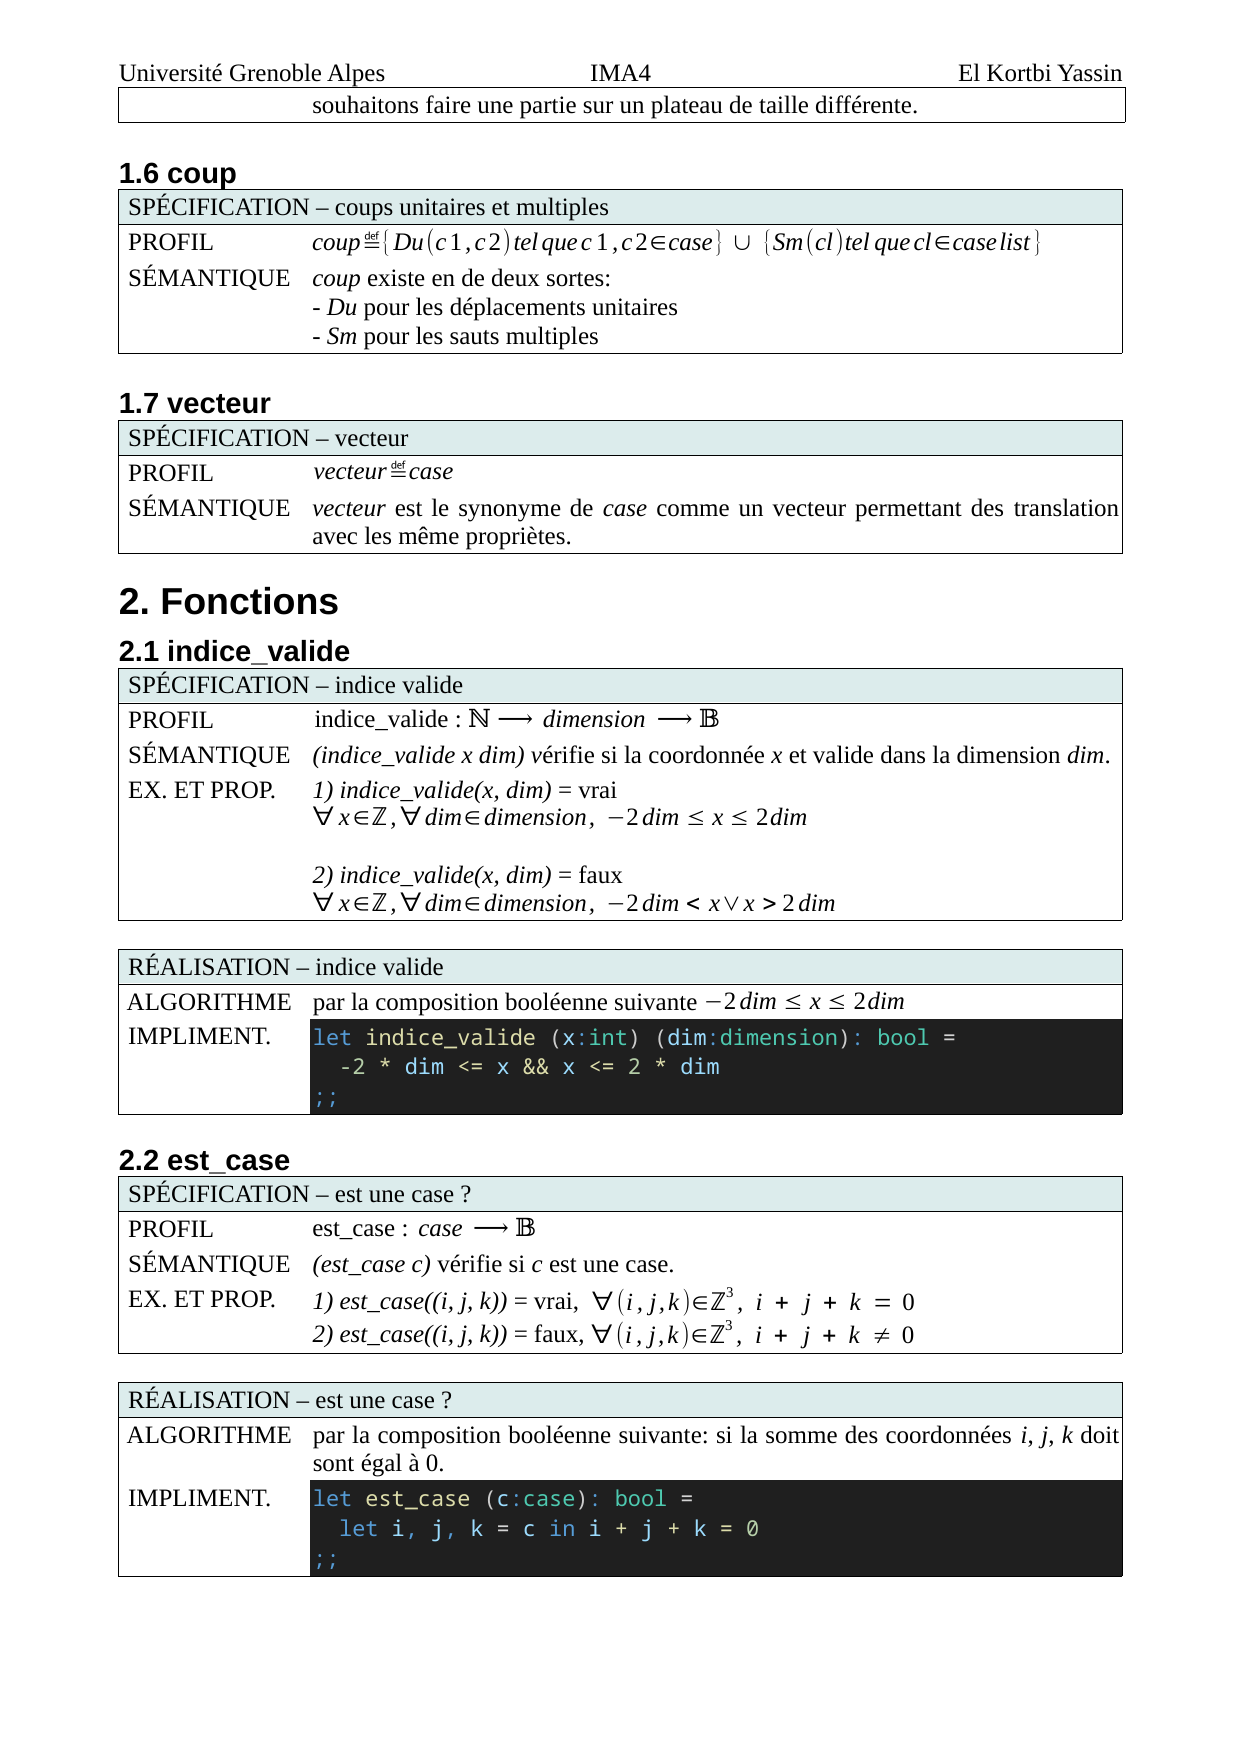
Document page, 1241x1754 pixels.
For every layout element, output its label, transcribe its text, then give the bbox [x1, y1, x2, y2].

table_header SPÉCIFICATION – est une case ? [119, 1177, 1122, 1211]
subtitle 1.7 vecteur [118, 386, 1122, 420]
table_cell IMPLIMENT. [119, 1480, 310, 1576]
table_cell IMPLIMENT. [119, 1019, 309, 1114]
subtitle 1.6 coup [118, 156, 1122, 189]
table_cell SÉMANTIQUE [119, 490, 309, 553]
table_cell let indice_valide (x:int) (dim:dimension): bool = -2 * dim <= x && x <= 2 * dim ;; [310, 1019, 1122, 1114]
table_cell SÉMANTIQUE [119, 1246, 309, 1281]
table_cell PROFIL [119, 456, 309, 490]
table_header SPÉCIFICATION – indice valide [119, 669, 1122, 702]
table_cell PROFIL [119, 1212, 309, 1246]
table_cell [309, 456, 1122, 490]
table_cell SÉMANTIQUE [119, 737, 309, 772]
subtitle 2.1 indice_valide [118, 634, 1122, 667]
table_cell let est_case (c:case): bool = let i, j, k = c in i + j + k = 0 ;; [310, 1480, 1122, 1576]
table_cell [309, 704, 1122, 737]
table_cell coup existe en de deux sortes: - Du pour les déplacements unitaires - Sm pour les sauts multiples [309, 260, 1122, 353]
table_cell [309, 1212, 1122, 1246]
table_header RÉALISATION – est une case ? [119, 1383, 1122, 1417]
table_cell par la composition booléenne suivante [310, 985, 1122, 1018]
table_cell (est_case c) vérifie si c est une case. [309, 1246, 1122, 1281]
table_cell 1) est_case((i, j, k)) = vrai, 2) est_case((i, j, k)) = faux, [309, 1281, 1122, 1353]
table_cell 1) indice_valide(x, dim) = vrai 2) indice_valide(x, dim) = faux [309, 772, 1122, 920]
table_cell SÉMANTIQUE [119, 260, 309, 353]
table_cell [309, 225, 1122, 260]
table_cell EX. ET PROP. [119, 772, 309, 920]
table_cell ALGORITHME [119, 985, 309, 1018]
table_cell EX. ET PROP. [119, 1281, 309, 1353]
table_cell PROFIL [119, 704, 309, 737]
table_header SPÉCIFICATION – vecteur [119, 421, 1122, 455]
table_cell PROFIL [119, 225, 309, 260]
table_header RÉALISATION – indice valide [119, 950, 1122, 983]
table_header SPÉCIFICATION – coups unitaires et multiples [119, 190, 1122, 224]
subtitle 2. Fonctions [118, 579, 1122, 622]
table_cell [119, 88, 309, 122]
table_cell (indice_valide x dim) vérifie si la coordonnée x et valide dans la dimension dim. [309, 737, 1122, 772]
table_cell par la composition booléenne suivante: si la somme des coordonnées i, j, k doit sont égal à 0. [310, 1418, 1122, 1480]
table_cell souhaitons faire une partie sur un plateau de taille différente. [309, 88, 1125, 122]
subtitle 2.2 est_case [118, 1143, 1122, 1176]
table_cell ALGORITHME [119, 1418, 310, 1480]
table_cell vecteur est le synonyme de case comme un vecteur permettant des translation avec les même propriètes. [309, 490, 1122, 553]
